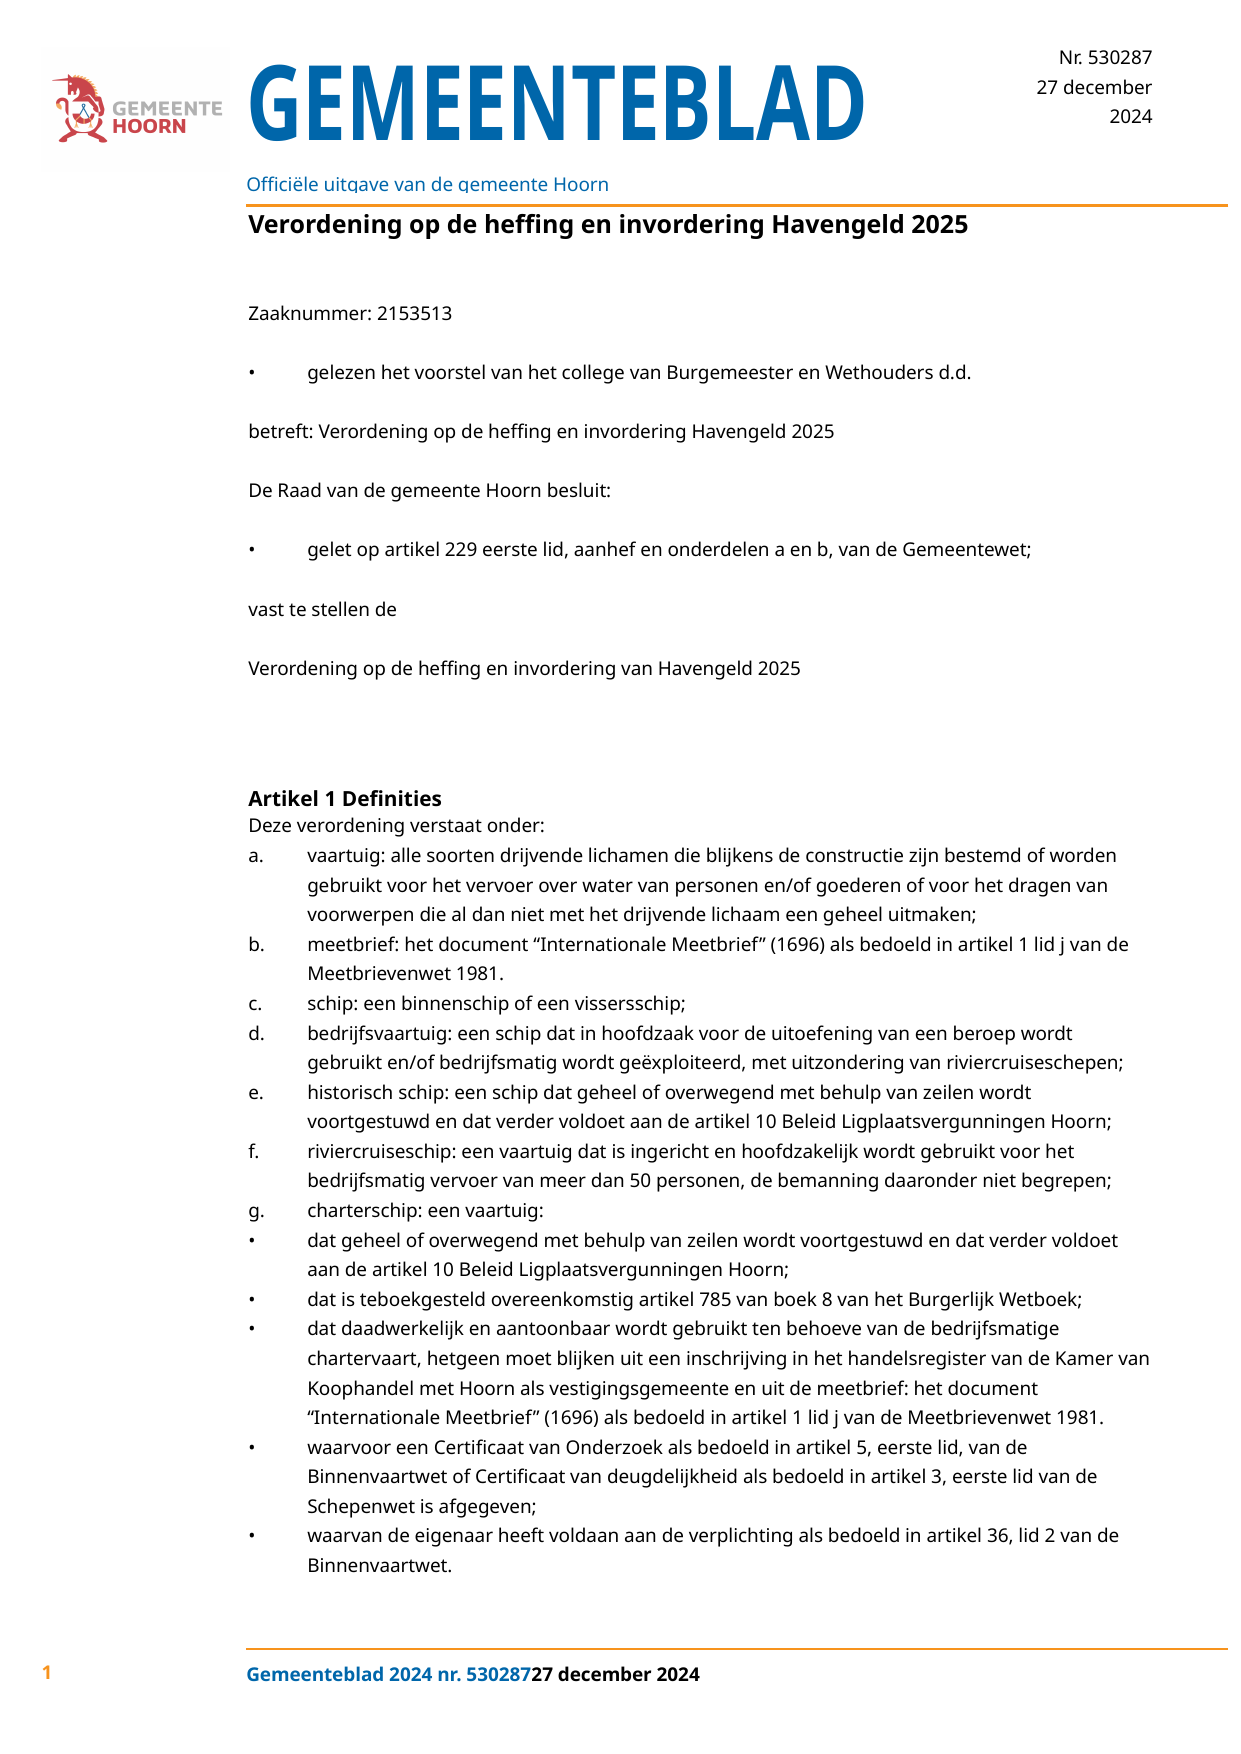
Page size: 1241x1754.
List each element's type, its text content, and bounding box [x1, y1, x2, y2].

list dat geheel of overwegend met behulp van zeilen wordt voortgestuwd en dat verder voldoet aan de artikel 10 Beleid Ligplaatsvergunningen Hoorn; [248, 1227, 1152, 1282]
list gelet op artikel 229 eerste lid, aanhef en onderdelen a en b, van de Gemeentewet; [248, 537, 1152, 562]
list vaartuig: alle soorten drijvende lichamen die blijkens de constructie zijn bestemd of worden gebruikt voor het vervoer over water van personen en/of goederen of voor het dragen van voorwerpen die al dan niet met het drijvende lichaam een geheel uitmaken; [248, 842, 1152, 927]
text Zaaknummer: 2153513 [248, 300, 1152, 326]
list waarvan de eigenaar heeft voldaan aan de verplichting als bedoeld in artikel 36, lid 2 van de Binnenvaartwet. [248, 1523, 1152, 1578]
list bedrijfsvaartuig: een schip dat in hoofdzaak voor de uitoefening van een beroep wordt gebruikt en/of bedrijfsmatig wordt geëxploiteerd, met uitzondering van riviercruiseschepen; [248, 1020, 1152, 1075]
list riviercruiseschip: een vaartuig dat is ingericht en hoofdzakelijk wordt gebruikt voor het bedrijfsmatig vervoer van meer dan 50 personen, de bemanning daaronder niet begrepen; [248, 1138, 1152, 1193]
text Deze verordening verstaat onder: [248, 813, 1152, 838]
text betreft: Verordening op de heffing en invordering Havengeld 2025 [248, 418, 1152, 444]
text Verordening op de heffing en invordering van Havengeld 2025 [248, 655, 1152, 681]
list meetbrief: het document “Internationale Meetbrief” (1696) als bedoeld in artikel 1 lid j van de Meetbrievenwet 1981. [248, 931, 1152, 986]
list dat daadwerkelijk en aantoonbaar wordt gebruikt ten behoeve van de bedrijfsmatige chartervaart, hetgeen moet blijken uit een inschrijving in het handelsregister van de Kamer van Koophandel met Hoorn als vestigingsgemeente en uit de meetbrief: het document “Internationale Meetbrief” (1696) als bedoeld in artikel 1 lid j van de Meetbrievenwet 1981. [248, 1316, 1152, 1430]
list gelezen het voorstel van het college van Burgemeester en Wethouders d.d. [248, 359, 1152, 385]
list dat is teboekgesteld overeenkomstig artikel 785 van boek 8 van het Burgerlijk Wetboek; [248, 1286, 1152, 1312]
text vast te stellen de [248, 596, 1152, 621]
text Artikel 1 Definities [248, 784, 1152, 813]
list historisch schip: een schip dat geheel of overwegend met behulp van zeilen wordt voortgestuwd en dat verder voldoet aan de artikel 10 Beleid Ligplaatsvergunningen Hoorn; [248, 1079, 1152, 1134]
picture [41, 47, 231, 172]
text De Raad van de gemeente Hoorn besluit: [248, 477, 1152, 503]
text Verordening op de heffing en invordering Havengeld 2025 [248, 207, 1152, 241]
list charterschip: een vaartuig: [248, 1197, 1152, 1223]
list waarvoor een Certificaat van Onderzoek als bedoeld in artikel 5, eerste lid, van de Binnenvaartwet of Certificaat van deugdelijkheid als bedoeld in artikel 3, eerste lid van de Schepenwet is afgegeven; [248, 1434, 1152, 1519]
list schip: een binnenschip of een vissersschip; [248, 990, 1152, 1016]
